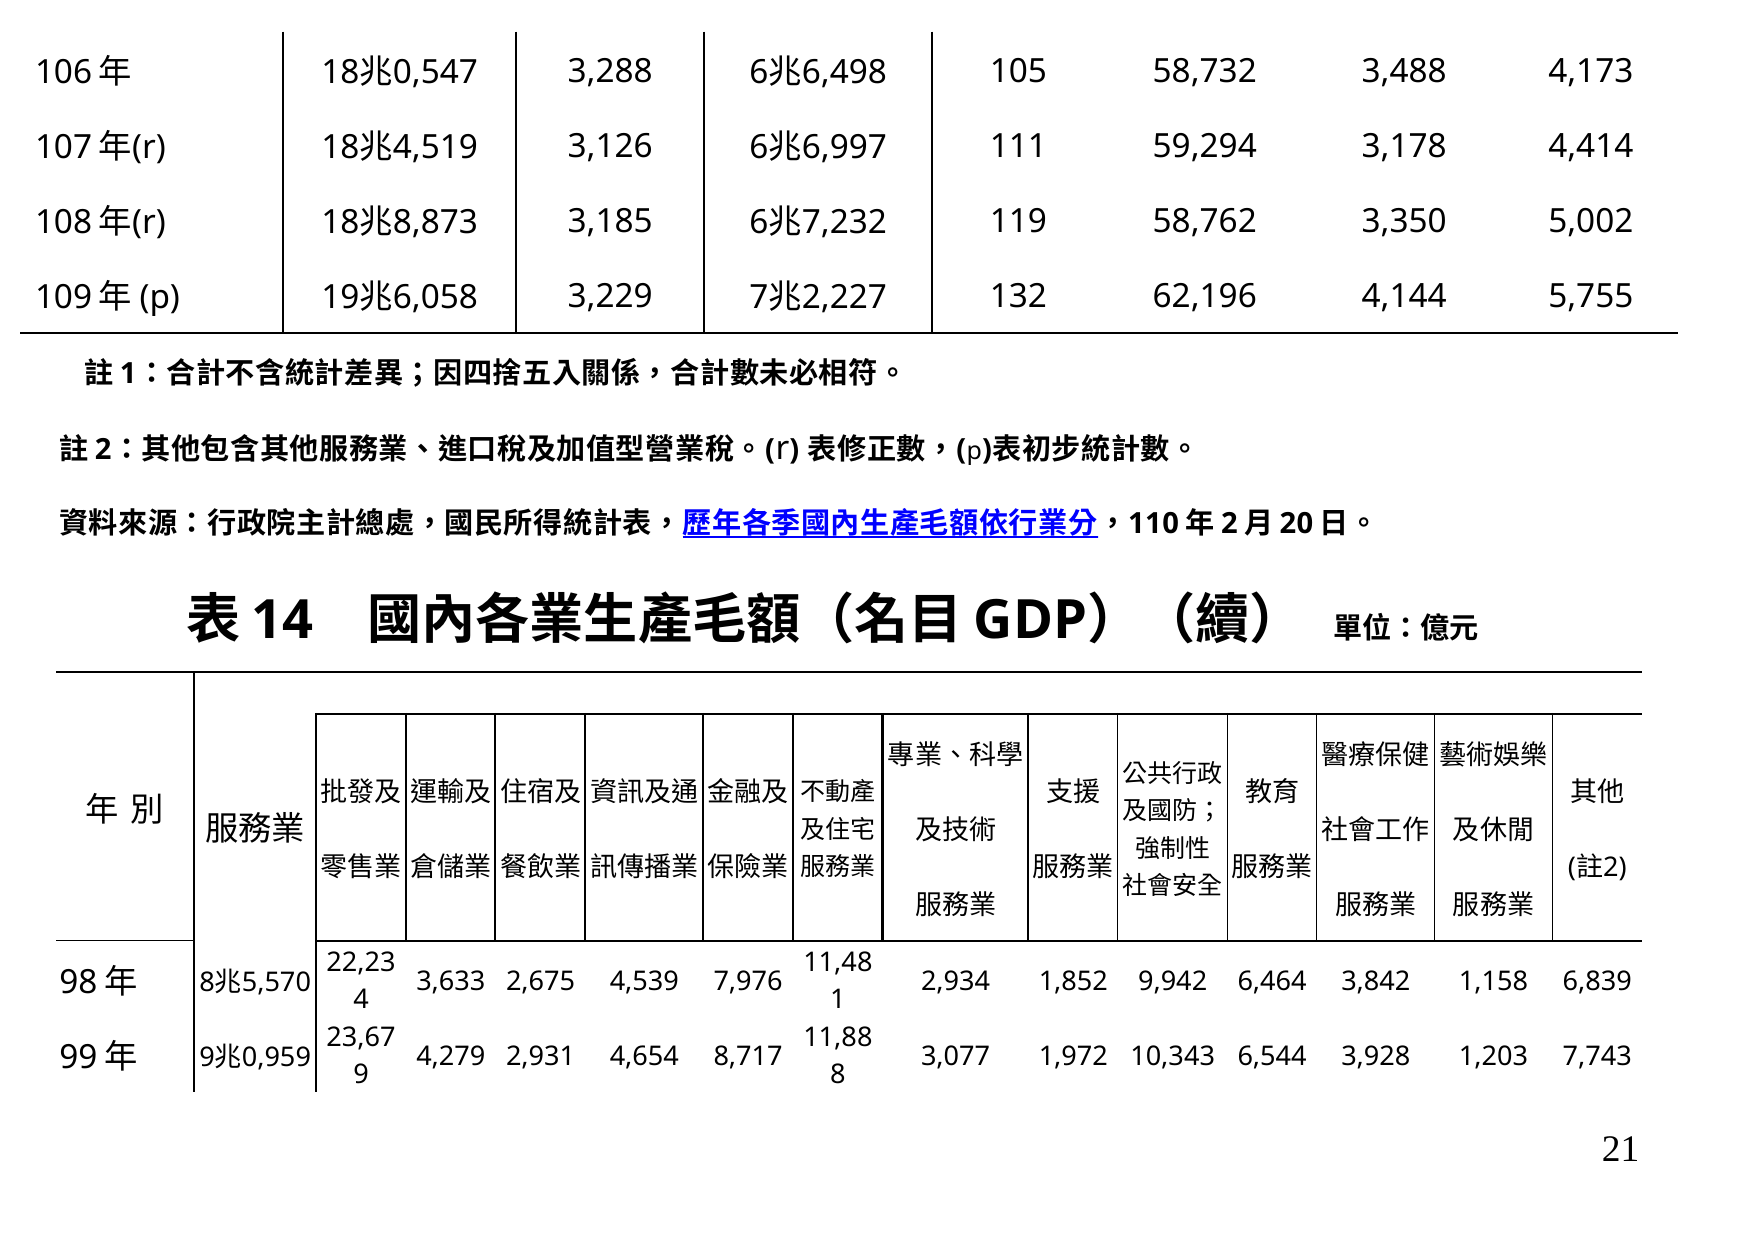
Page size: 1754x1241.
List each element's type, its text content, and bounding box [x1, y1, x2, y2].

table_cell 3,928 [1317, 1017, 1434, 1092]
table_cell 3,185 [517, 182, 703, 257]
table_cell 4,144 [1305, 257, 1503, 332]
table_cell 111 [933, 107, 1104, 182]
table_cell 132 [933, 257, 1104, 332]
table_cell 其他 (註2) [1553, 715, 1642, 940]
table_cell 4,414 [1503, 107, 1678, 182]
table_cell 18兆4,519 [284, 107, 515, 182]
table_cell 9兆0,959 [195, 1017, 315, 1092]
table_cell 3,842 [1317, 942, 1434, 1017]
table_cell 1,972 [1028, 1017, 1118, 1092]
table_cell 不動產 及住宅 服務業 [794, 715, 881, 940]
table_cell 1,852 [1028, 942, 1118, 1017]
table_cell 5,755 [1503, 257, 1678, 332]
table_cell 藝術娛樂 及休閒 服務業 [1435, 715, 1552, 940]
table_cell 2,931 [495, 1017, 585, 1092]
table_cell 住宿及 餐飲業 [496, 715, 584, 940]
table_cell 8,717 [703, 1017, 793, 1092]
table_cell 1,158 [1435, 942, 1552, 1017]
text 資料來源：行政院主計總處，國民所得統計表，歷年各季國內生產毛額依行業分，110年2月20日。 [59, 484, 1639, 559]
table_cell 4,539 [585, 942, 703, 1017]
table_cell 3,288 [517, 32, 703, 107]
table_cell 3,126 [517, 107, 703, 182]
table_cell 4,654 [585, 1017, 703, 1092]
table_cell 107年(r) [20, 107, 282, 182]
table_cell 專業、科學 及技術 服務業 [884, 715, 1027, 940]
table_header 服務業 [195, 673, 316, 940]
table_cell 99年 [56, 1017, 193, 1092]
table_cell 6,544 [1227, 1017, 1317, 1092]
table_cell 108年(r) [20, 182, 282, 257]
table_header 年 別 [56, 673, 193, 940]
table_cell 5,002 [1503, 182, 1678, 257]
table_cell 7,743 [1552, 1017, 1642, 1092]
table_cell 22,234 [317, 942, 406, 1017]
table_cell 98年 [56, 941, 193, 1017]
table_cell 18兆0,547 [284, 32, 515, 107]
table_cell 59,294 [1105, 107, 1305, 182]
table_cell 9,942 [1118, 942, 1227, 1017]
table_cell 7兆2,227 [705, 257, 931, 332]
table_cell 批發及 零售業 [317, 715, 405, 940]
table_cell 23,679 [317, 1017, 406, 1092]
table_cell 6,839 [1552, 942, 1642, 1017]
table_cell 7,976 [703, 942, 793, 1017]
text 註2：其他包含其他服務業、進口稅及加值型營業稅。(r) 表修正數，(p)表初步統計數。 [59, 409, 1639, 484]
subtitle 表14 國內各業生產毛額（名目GDP）（續） 單位：億元 [59, 559, 1639, 671]
table_cell 運輸及 倉儲業 [407, 715, 494, 940]
table_cell 58,732 [1105, 32, 1305, 107]
table_cell 6,464 [1227, 942, 1317, 1017]
table_cell 18兆8,873 [284, 182, 515, 257]
table_cell 3,077 [883, 1017, 1028, 1092]
table_cell 資訊及通 訊傳播業 [586, 715, 702, 940]
table_cell 2,675 [495, 942, 585, 1017]
table_cell 3,633 [406, 942, 495, 1017]
table_cell 10,343 [1118, 1017, 1227, 1092]
table_cell 1,203 [1435, 1017, 1552, 1092]
table_cell 醫療保健 社會工作 服務業 [1317, 715, 1434, 940]
table_header [316, 673, 1642, 713]
table_cell 8兆5,570 [195, 940, 315, 1017]
table_cell 119 [933, 182, 1104, 257]
text 註1：合計不含統計差異；因四捨五入關係，合計數未必相符。 [59, 334, 1639, 409]
table_cell 3,488 [1305, 32, 1503, 107]
table_cell 支援 服務業 [1029, 715, 1117, 940]
table_cell 62,196 [1105, 257, 1305, 332]
table_cell 106年 [20, 32, 282, 107]
table_cell 6兆7,232 [705, 182, 931, 257]
table_cell 3,229 [517, 257, 703, 332]
table_cell 公共行政 及國防； 強制性 社會安全 [1118, 715, 1227, 940]
table_cell 2,934 [883, 942, 1028, 1017]
table_cell 105 [933, 32, 1104, 107]
table_cell 4,173 [1503, 32, 1678, 107]
table_cell 58,762 [1105, 182, 1305, 257]
table_cell 6兆6,997 [705, 107, 931, 182]
table_cell 11,481 [793, 942, 882, 1017]
table_cell 3,350 [1305, 182, 1503, 257]
table_cell 3,178 [1305, 107, 1503, 182]
table_cell 4,279 [406, 1017, 495, 1092]
table_cell 教育 服務業 [1228, 715, 1316, 940]
table_cell 金融及 保險業 [704, 715, 792, 940]
table_cell 11,888 [793, 1017, 882, 1092]
table_cell 109年 (p) [20, 257, 282, 332]
table_cell 6兆6,498 [705, 32, 931, 107]
table_cell 19兆6,058 [284, 257, 515, 332]
